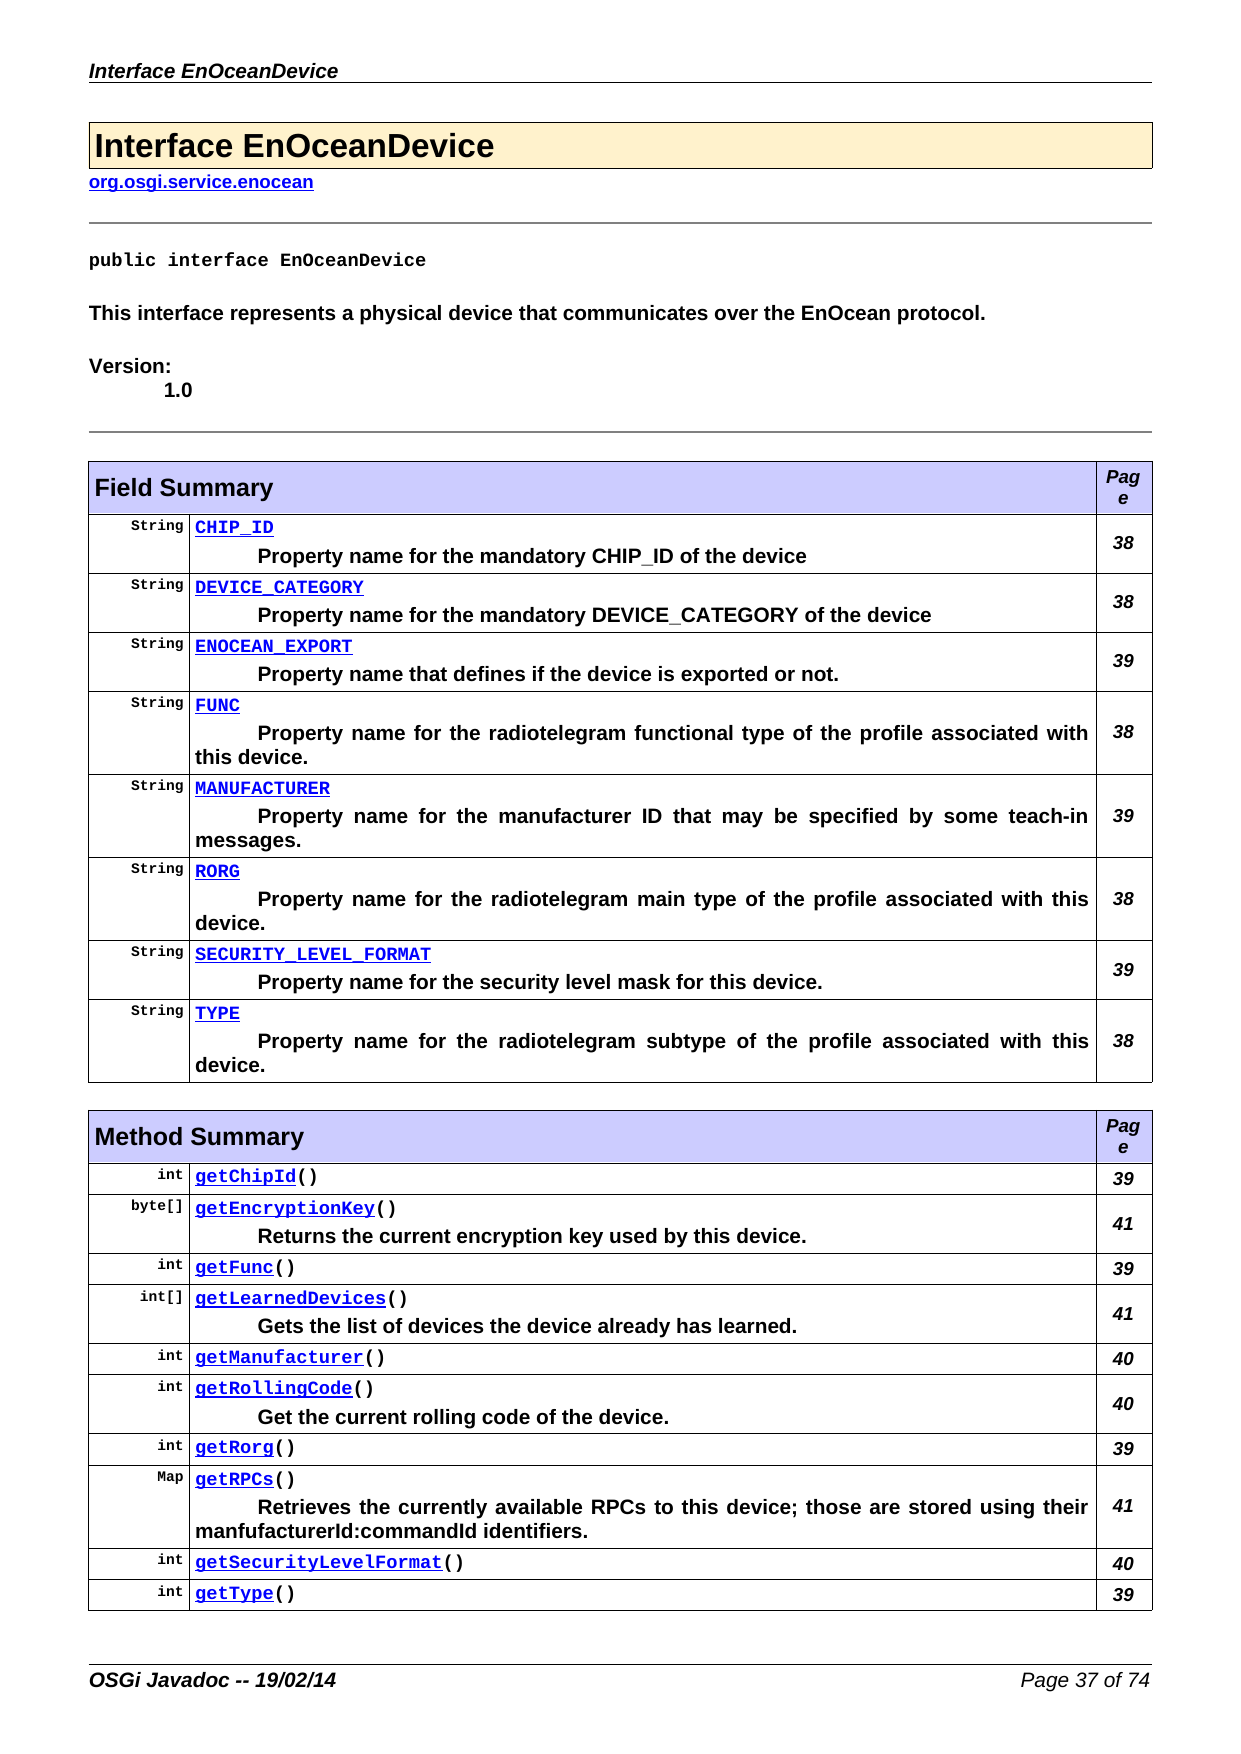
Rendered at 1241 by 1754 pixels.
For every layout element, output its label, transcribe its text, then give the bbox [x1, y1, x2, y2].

table_cell 35 [1097, 692, 1152, 774]
table_cell int [89, 1434, 189, 1464]
text This interface represents a physical device that communicates over the EnOcean protocol. [88, 301, 1152, 325]
table_cell 35 [1097, 858, 1152, 940]
table_cell String [89, 858, 189, 940]
table_cell 35 [1097, 515, 1152, 572]
table_cell String [89, 775, 189, 857]
table_cell String [89, 574, 189, 632]
table_cell 36 [1097, 1434, 1152, 1464]
table_cell String [89, 1000, 189, 1082]
subtitle Interface EnOceanDevice [90, 123, 1152, 168]
table_cell String [89, 941, 189, 999]
table_cell ENOCEAN_EXPORT Property name that defines if the device is exported or not. [190, 633, 1096, 691]
table_cell 36 [1097, 633, 1152, 691]
table_cell getManufacturer() [190, 1344, 1096, 1374]
table_header Field Summary [89, 462, 1096, 513]
table_cell int [89, 1549, 189, 1579]
table_cell getType() [190, 1580, 1096, 1610]
table_cell 37 [1097, 1549, 1152, 1579]
text 1.0 [163, 378, 1152, 402]
table_cell 36 [1097, 775, 1152, 857]
table_cell String [89, 633, 189, 691]
table_cell 36 [1097, 1254, 1152, 1284]
table_cell 37 [1097, 1344, 1152, 1374]
table_cell 38 [1097, 1466, 1152, 1548]
table_cell getLearnedDevices() Gets the list of devices the device already has learned. [190, 1285, 1096, 1343]
table_cell int [89, 1164, 189, 1194]
table_cell FUNC Property name for the radiotelegram functional type of the profile associated with this device. [190, 692, 1096, 774]
table_cell TYPE Property name for the radiotelegram subtype of the profile associated with this device. [190, 1000, 1096, 1082]
table_cell CHIP_ID Property name for the mandatory CHIP_ID of the device [190, 515, 1096, 572]
text public interface EnOceanDevice [88, 250, 1152, 272]
table_cell MANUFACTURER Property name for the manufacturer ID that may be specified by some teach-in messages. [190, 775, 1096, 857]
table_cell 35 [1097, 574, 1152, 632]
table_cell 37 [1097, 1375, 1152, 1433]
table_cell int[] [89, 1285, 189, 1343]
table_cell String [89, 692, 189, 774]
table_cell Map [89, 1466, 189, 1548]
table_cell 38 [1097, 1195, 1152, 1253]
table_cell int [89, 1254, 189, 1284]
table_cell DEVICE_CATEGORY Property name for the mandatory DEVICE_CATEGORY of the device [190, 574, 1096, 632]
table_cell 35 [1097, 1000, 1152, 1082]
table_cell 36 [1097, 941, 1152, 999]
table_cell getFunc() [190, 1254, 1096, 1284]
table_cell byte[] [89, 1195, 189, 1253]
table_header Page [1097, 1111, 1152, 1162]
table_cell getEncryptionKey() Returns the current encryption key used by this device. [190, 1195, 1096, 1253]
text org.osgi.service.enocean [88, 171, 1152, 193]
table_cell getRPCs() Retrieves the currently available RPCs to this device; those are stored using their manfufacturerId:commandId identifiers. [190, 1466, 1096, 1548]
table_cell 36 [1097, 1164, 1152, 1194]
table_cell 36 [1097, 1580, 1152, 1610]
table_header Page [1097, 462, 1152, 513]
table_cell String [89, 515, 189, 572]
table_cell int [89, 1344, 189, 1374]
table_cell getRorg() [190, 1434, 1096, 1464]
table_cell 38 [1097, 1285, 1152, 1343]
table_cell RORG Property name for the radiotelegram main type of the profile associated with this device. [190, 858, 1096, 940]
table_cell getRollingCode() Get the current rolling code of the device. [190, 1375, 1096, 1433]
table_header Method Summary [89, 1111, 1096, 1162]
text Version: [88, 354, 1152, 378]
table_cell SECURITY_LEVEL_FORMAT Property name for the security level mask for this device. [190, 941, 1096, 999]
table_cell int [89, 1580, 189, 1610]
table_cell int [89, 1375, 189, 1433]
table_cell getSecurityLevelFormat() [190, 1549, 1096, 1579]
table_cell getChipId() [190, 1164, 1096, 1194]
